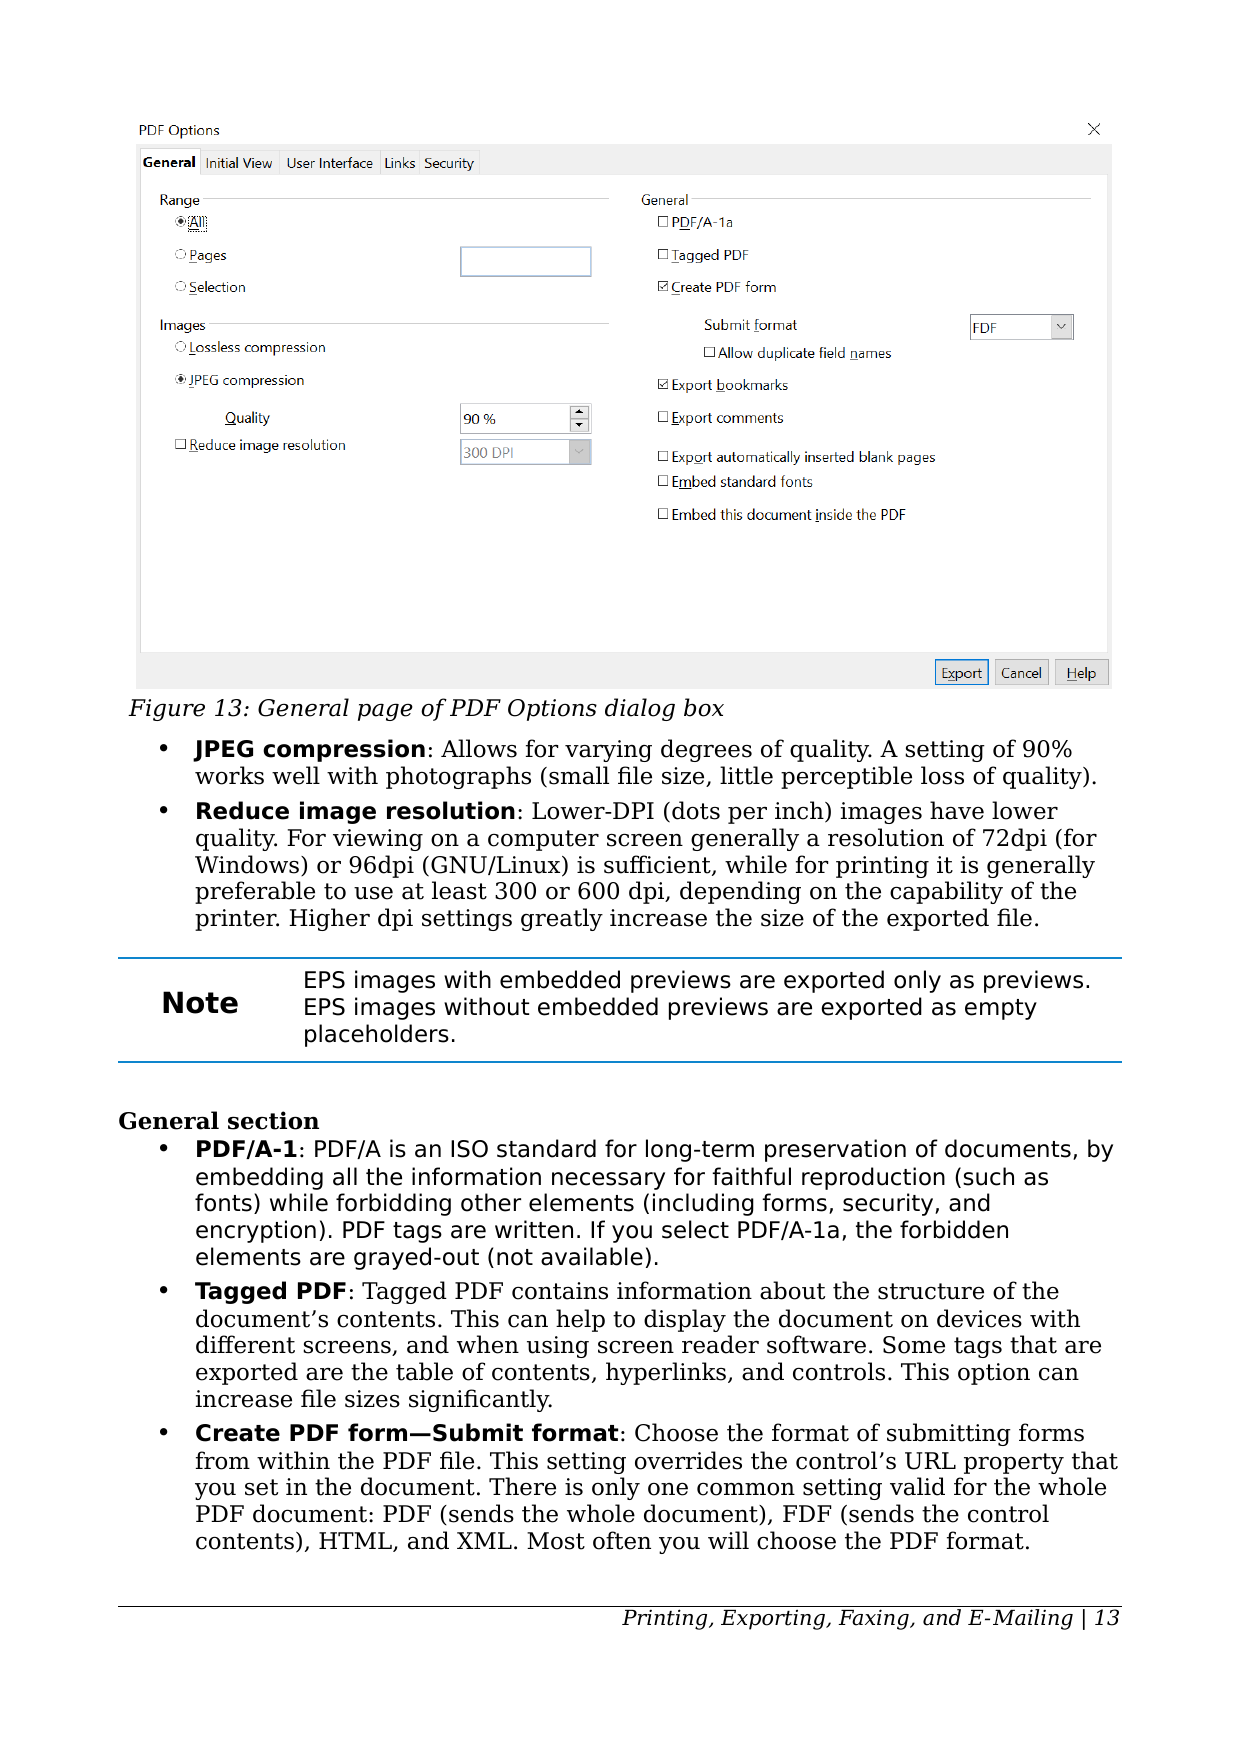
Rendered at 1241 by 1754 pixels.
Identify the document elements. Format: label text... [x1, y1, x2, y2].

text Figure 13: General page of PDF Options dialog box [129, 695, 1111, 721]
list JPEG compression: Allows for varying degrees of quality. A setting of 90% works well with photographs (small file size, little perceptible loss of quality). [156, 734, 1122, 790]
list Create PDF form—Submit format: Choose the format of submitting forms from within the PDF file. This setting overrides the control’s URL property that you set in the document. There is only one common setting valid for the whole PDF document: PDF (sends the whole document), FDF (sends the control contents), HTML, and XML. Most often you will choose the PDF format. [156, 1419, 1122, 1554]
picture [136, 118, 1112, 689]
list Tagged PDF: Tagged PDF contains information about the structure of the document’s contents. This can help to display the document on devices with different screens, and when using screen reader software. Some tags that are exported are the table of contents, hyperlinks, and controls. This option can increase file sizes significantly. [156, 1277, 1122, 1412]
table_header EPS images with embedded previews are exported only as previews. EPS images without embedded previews are exported as empty placeholders. [281, 959, 1122, 1061]
table_header Note [118, 959, 281, 1061]
text General section [118, 1108, 1122, 1134]
list PDF/A-1: PDF/A is an ISO standard for long-term preservation of documents, by embedding all the information necessary for faithful reproduction (such as fonts) while forbidding other elements (including forms, security, and encryption). PDF tags are written. If you select PDF/A-1a, the forbidden elements are grayed-out (not available). [156, 1134, 1122, 1270]
list Reduce image resolution: Lower-DPI (dots per inch) images have lower quality. For viewing on a computer screen generally a resolution of 72dpi (for Windows) or 96dpi (GNU/Linux) is sufficient, while for printing it is generally preferable to use at least 300 or 600 dpi, depending on the capability of the printer. Higher dpi settings greatly increase the size of the exported file. [156, 796, 1122, 932]
